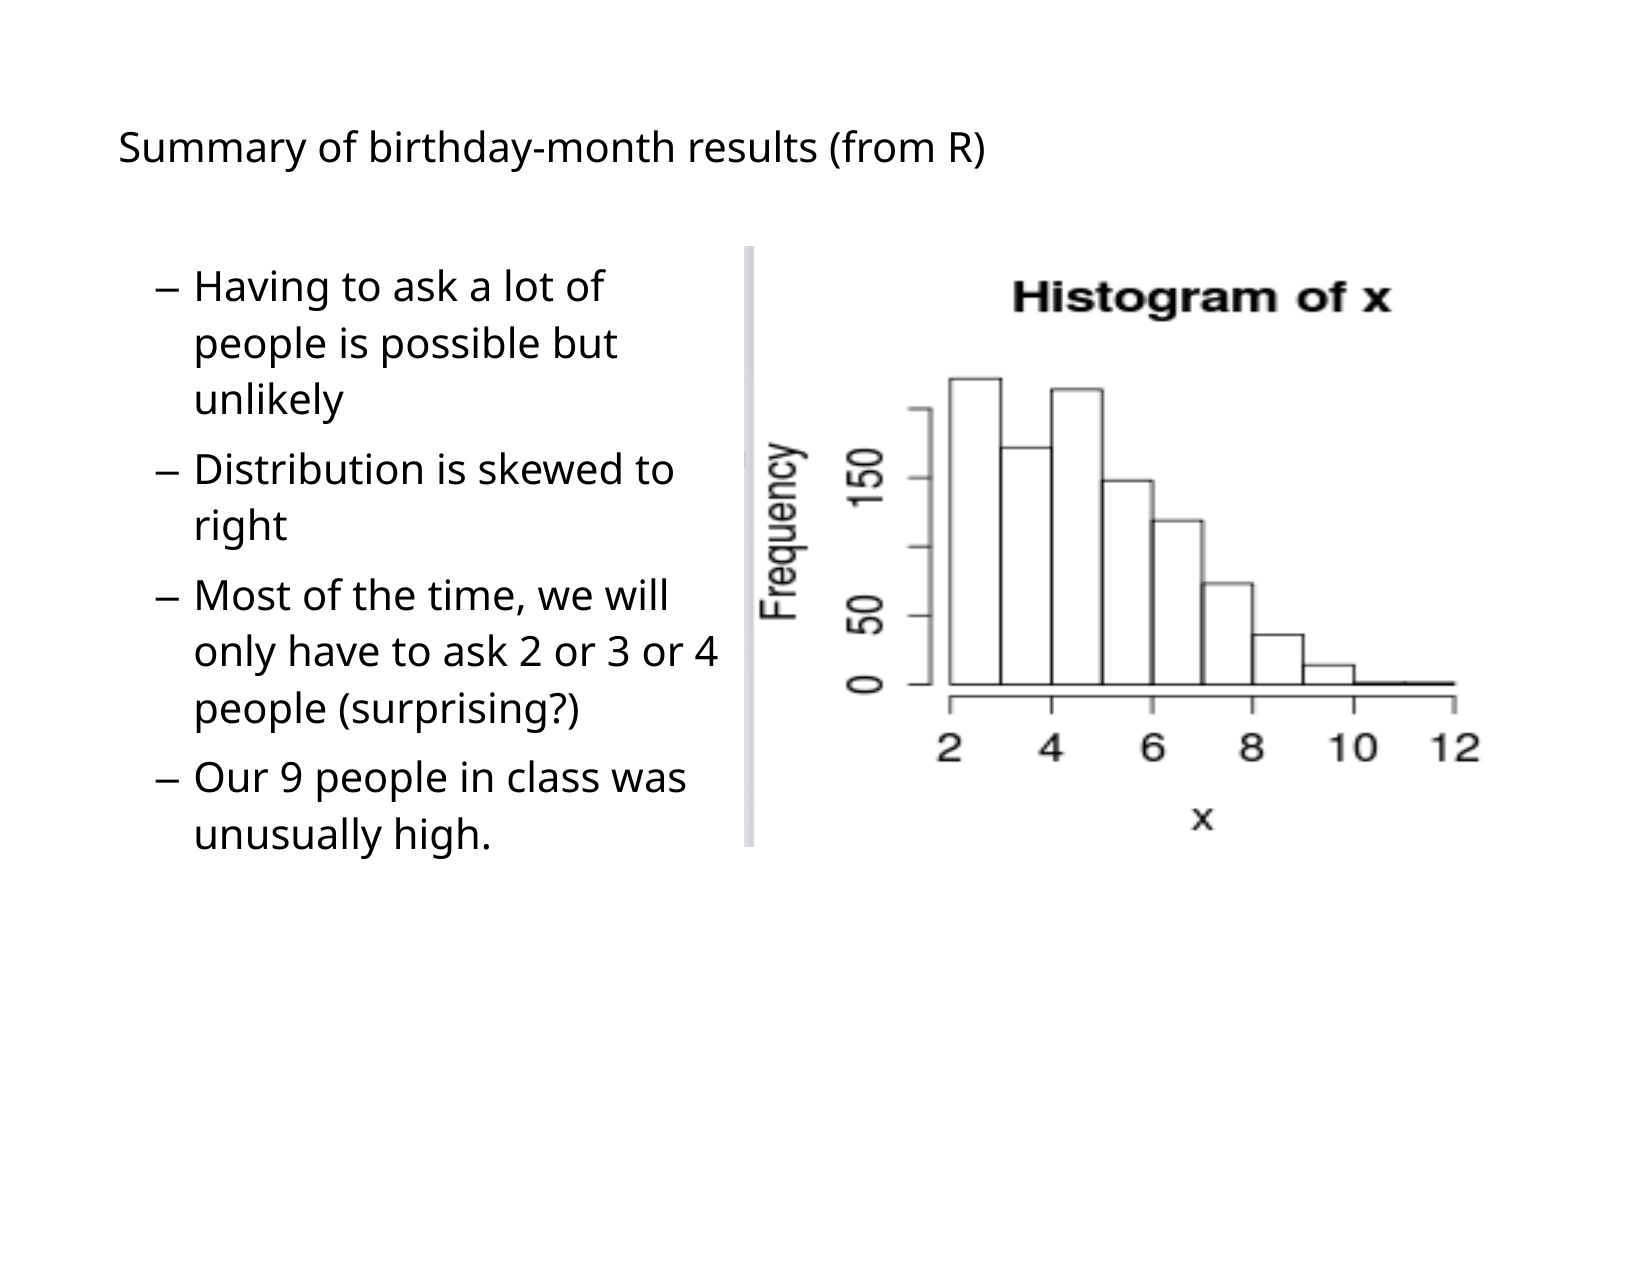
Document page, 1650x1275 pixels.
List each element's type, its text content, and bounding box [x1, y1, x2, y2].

list Our 9 people in class was unusually high. [156, 748, 1532, 862]
list [1498, 257, 1532, 427]
list [1498, 439, 1532, 553]
text Summary of birthday-month results (from R) [118, 118, 1532, 175]
picture [744, 246, 1498, 847]
list Having to ask a lot of people is possible but unlikely [156, 257, 744, 427]
list Most of the time, we will only have to ask 2 or 3 or 4 people (surprising?) [156, 566, 744, 736]
list Distribution is skewed to right [156, 439, 744, 553]
list [1498, 566, 1532, 736]
